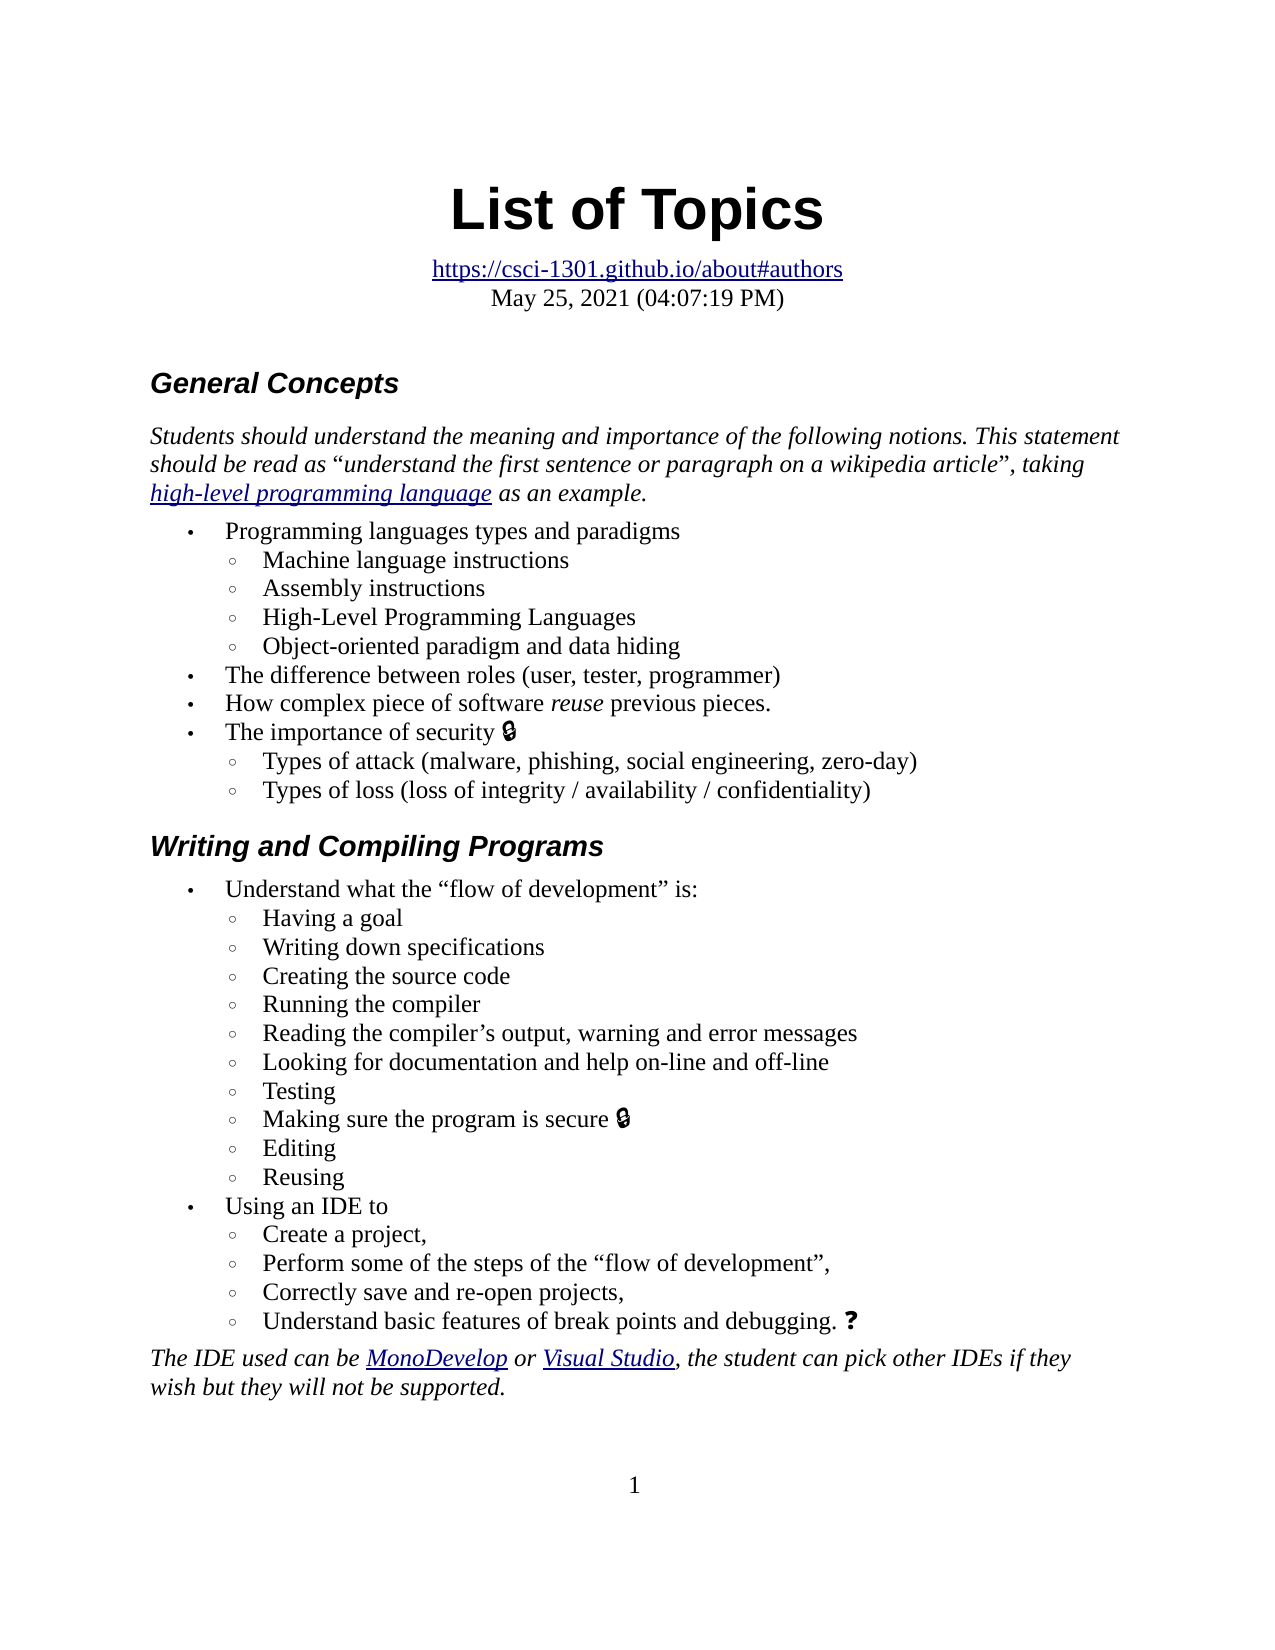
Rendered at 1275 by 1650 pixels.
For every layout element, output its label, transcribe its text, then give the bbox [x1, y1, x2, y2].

list Machine language instructions [225, 545, 1125, 573]
text The IDE used can be MonoDevelop or Visual Studio, the student can pick other IDEs if they wish but they will not be supported. [150, 1343, 1125, 1401]
text May 25, 2021 (04:07:19 PM) [150, 283, 1125, 312]
list Programming languages types and paradigms [187, 516, 1125, 545]
list Reusing [225, 1162, 1125, 1191]
list Testing [225, 1076, 1125, 1104]
list Reading the compiler’s output, warning and error messages [225, 1018, 1125, 1047]
list Assembly instructions [225, 573, 1125, 602]
list Making sure the program is secure 🔒 [225, 1104, 1125, 1133]
list Object-oriented paradigm and data hiding [225, 631, 1125, 660]
list Perform some of the steps of the “flow of development”, [225, 1248, 1125, 1277]
list Using an IDE to [187, 1191, 1125, 1219]
title List of Topics [150, 175, 1125, 242]
list Creating the source code [225, 961, 1125, 989]
list The difference between roles (user, tester, programmer) [187, 660, 1125, 688]
text Students should understand the meaning and importance of the following notions. This statement should be read as “understand the first sentence or paragraph on a wikipedia article”, taking high-level programming language as an example. [150, 421, 1125, 507]
list Writing down specifications [225, 932, 1125, 961]
list Understand basic features of break points and debugging. ❓ [225, 1306, 1125, 1334]
list Create a project, [225, 1219, 1125, 1248]
list Correctly save and re-open projects, [225, 1277, 1125, 1306]
list High-Level Programming Languages [225, 602, 1125, 631]
subtitle Writing and Compiling Programs [150, 828, 1125, 862]
list Having a goal [225, 903, 1125, 932]
list How complex piece of software reuse previous pieces. [187, 688, 1125, 717]
list Editing [225, 1133, 1125, 1162]
list Running the compiler [225, 989, 1125, 1018]
text https://csci-1301.github.io/about#authors [150, 254, 1125, 283]
list Looking for documentation and help on-line and off-line [225, 1047, 1125, 1076]
list Understand what the “flow of development” is: [187, 874, 1125, 903]
list Types of attack (malware, phishing, social engineering, zero-day) [225, 746, 1125, 775]
list Types of loss (loss of integrity / availability / confidentiality) [225, 775, 1125, 803]
list The importance of security 🔒 [187, 717, 1125, 746]
subtitle General Concepts [150, 366, 1125, 399]
